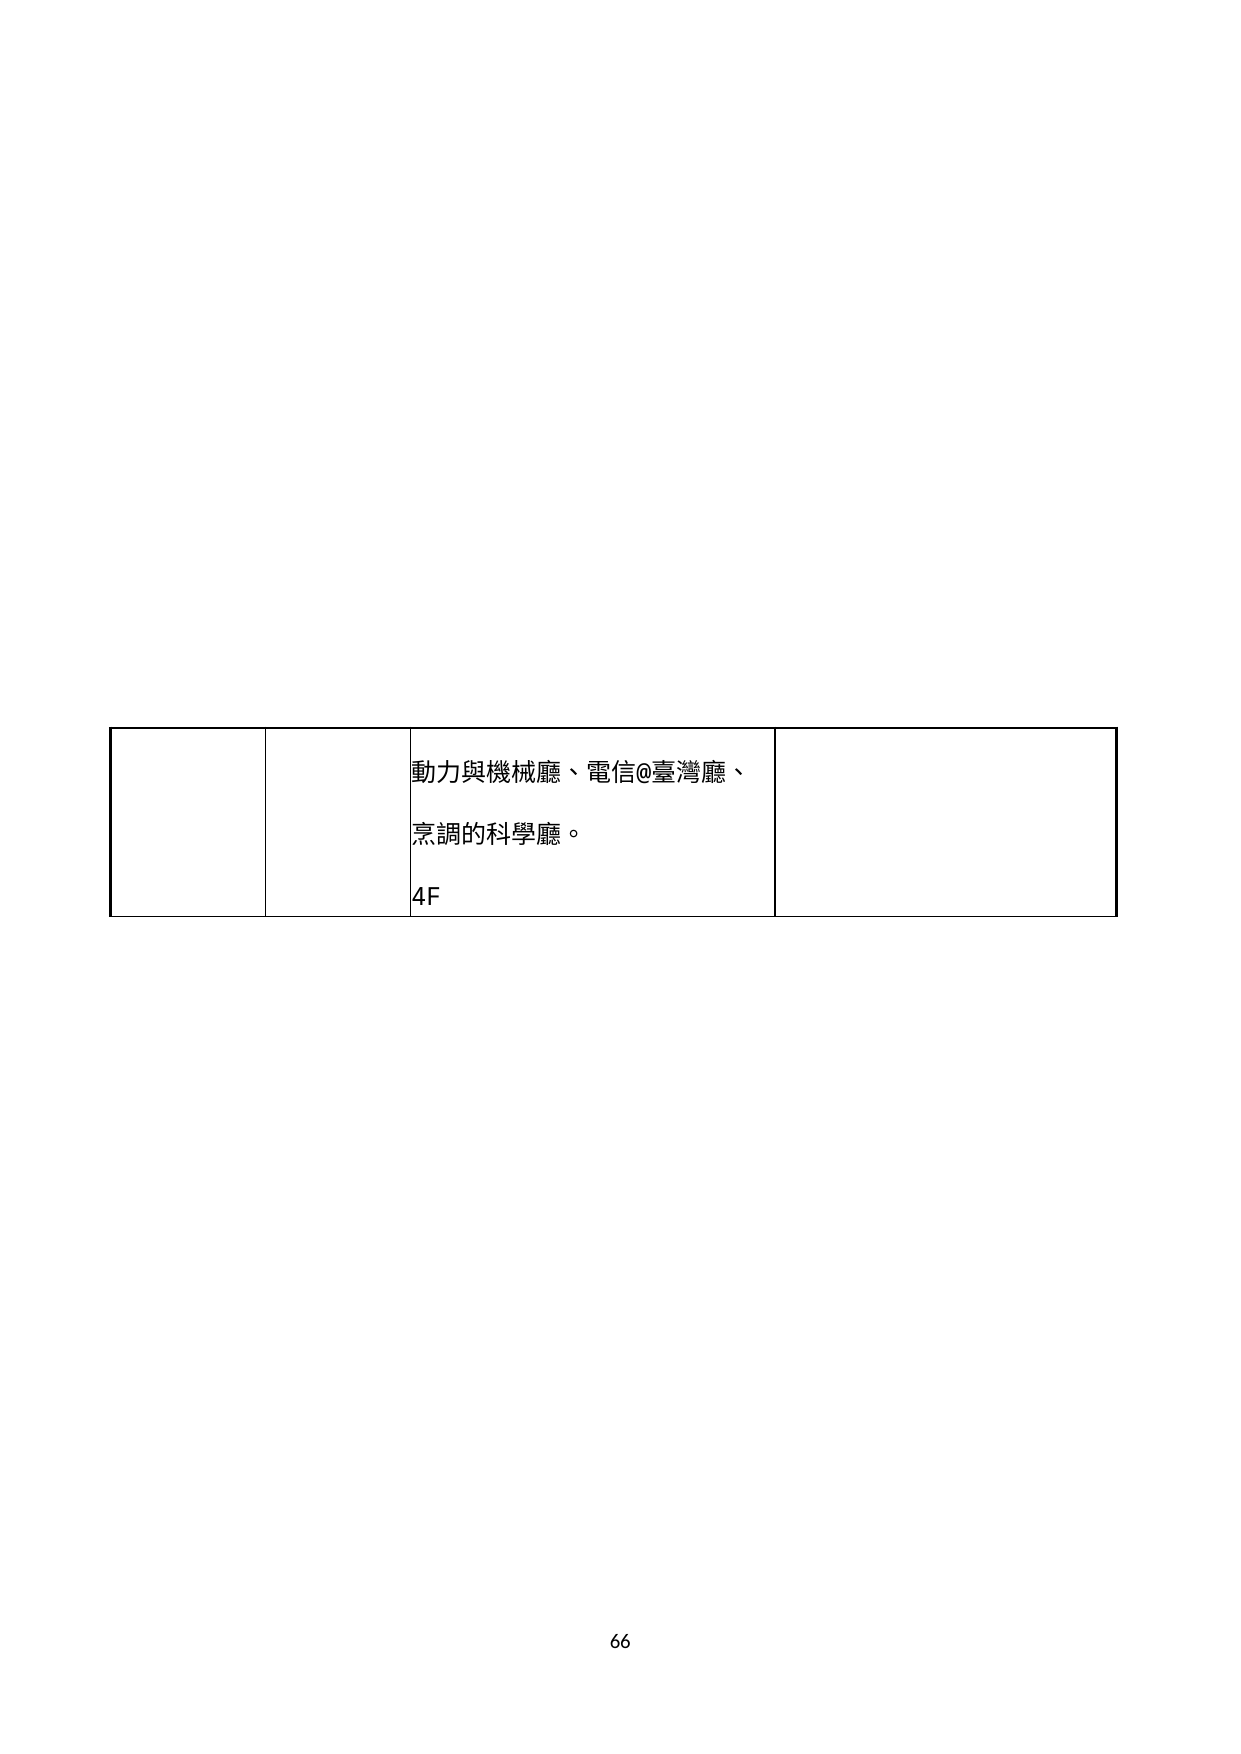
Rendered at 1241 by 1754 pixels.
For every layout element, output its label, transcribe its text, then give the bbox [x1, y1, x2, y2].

table_cell 動力與機械廳、電信@臺灣廳、烹調的科學廳。 4F [411, 729, 774, 916]
table_cell [112, 729, 265, 916]
table_cell [776, 729, 1115, 916]
table_cell [266, 729, 410, 916]
